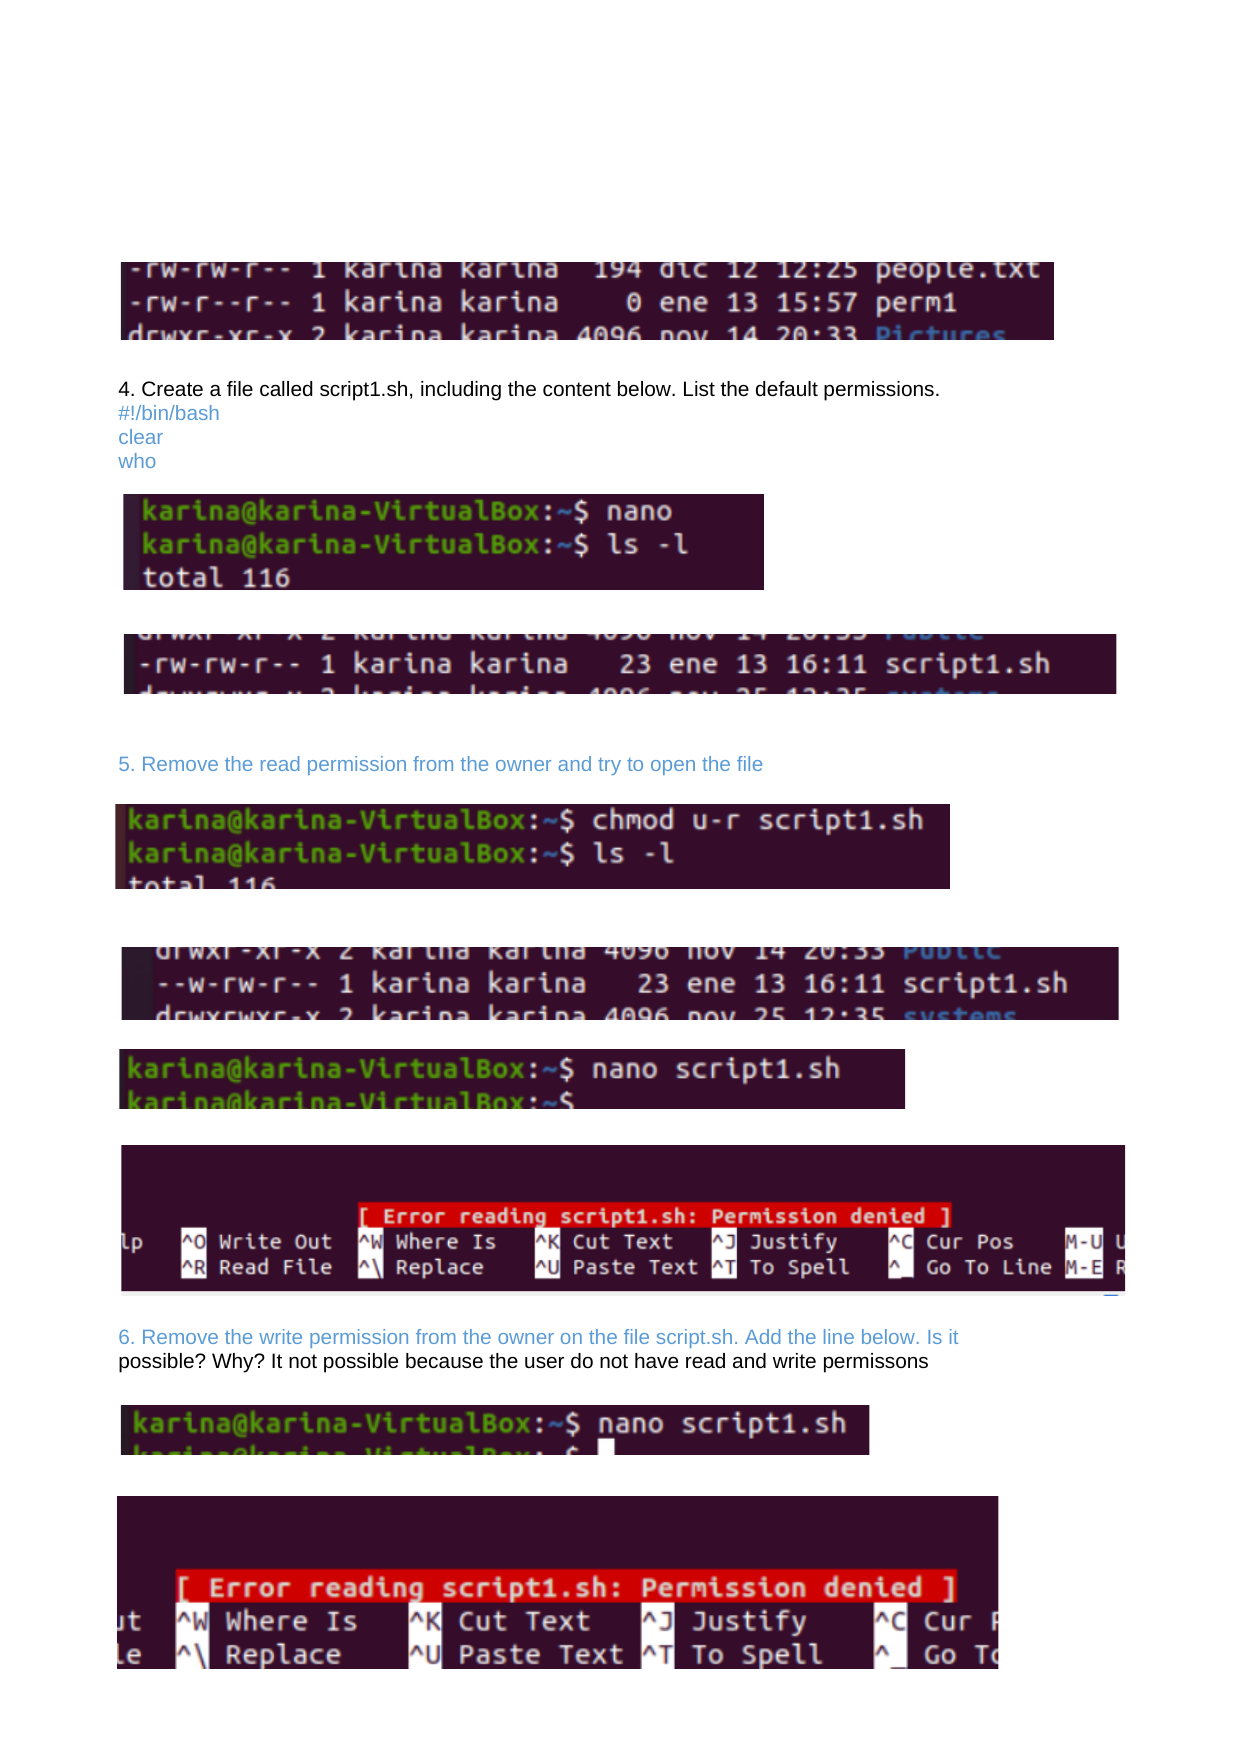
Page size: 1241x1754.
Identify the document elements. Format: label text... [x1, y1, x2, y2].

text #!/bin/bash [118, 401, 1122, 425]
text clear [118, 425, 1122, 449]
picture [123, 494, 764, 590]
picture [119, 1049, 906, 1109]
picture [121, 1145, 1126, 1296]
text who [118, 449, 1122, 473]
picture [123, 634, 1117, 694]
picture [117, 1496, 999, 1669]
text 5. Remove the read permission from the owner and try to open the file [118, 751, 1122, 775]
text 6. Remove the write permission from the owner on the file script.sh. Add the line below. Is it [118, 1324, 1122, 1348]
text 4. Create a file called script1.sh, including the content below. List the default permissions. [118, 377, 1122, 401]
picture [120, 1405, 870, 1455]
picture [115, 804, 950, 889]
text possible? Why? It not possible because the user do not have read and write permissons [118, 1348, 1122, 1372]
picture [120, 262, 1054, 340]
picture [121, 947, 1119, 1020]
